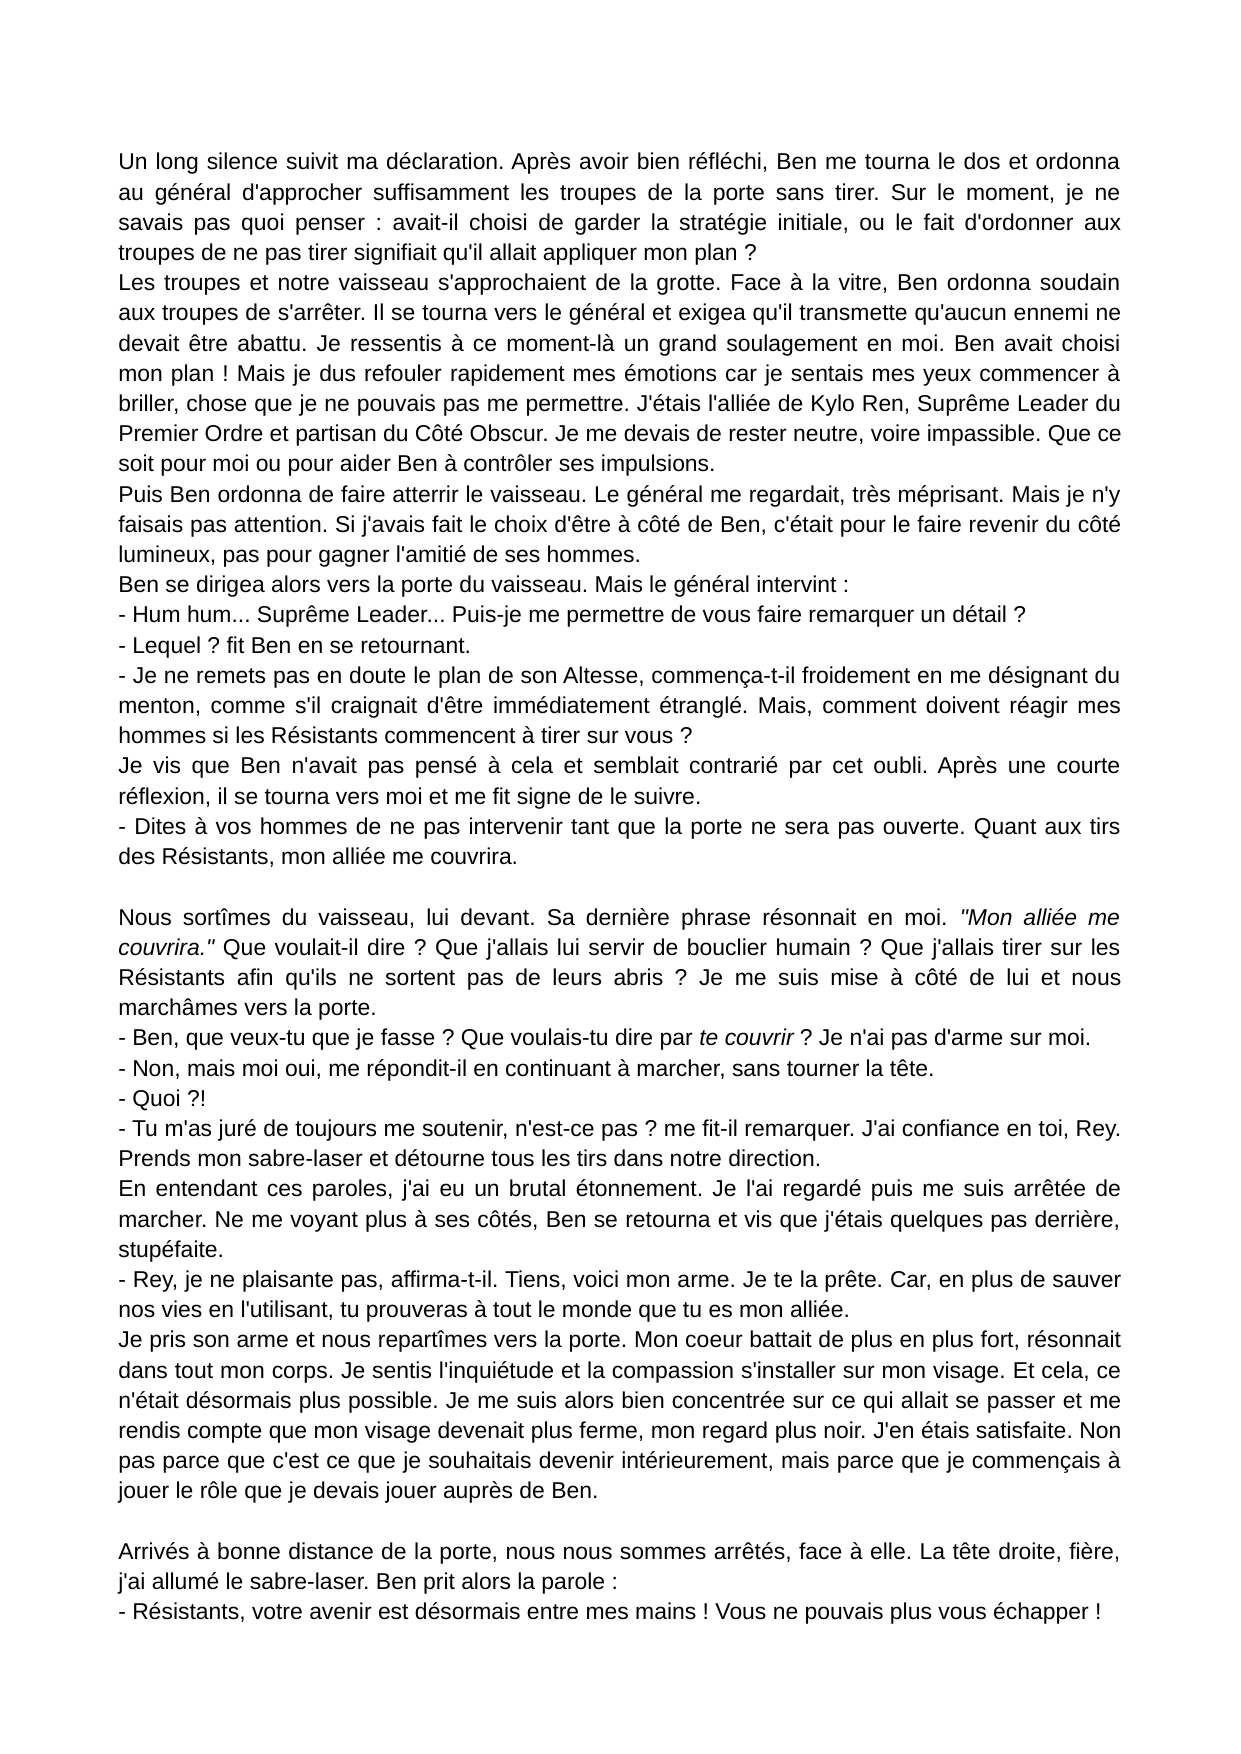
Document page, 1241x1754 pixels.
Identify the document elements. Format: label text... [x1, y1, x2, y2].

text - Hum hum... Suprême Leader... Puis-je me permettre de vous faire remarquer un détail ? [118, 601, 1122, 628]
text - Quoi ?! [118, 1085, 1122, 1111]
text - Rey, je ne plaisante pas, affirma-t-il. Tiens, voici mon arme. Je te la prête. Car, en plus de sauver nos vies en l'utilisant, tu prouveras à tout le monde que tu es mon alliée. [118, 1266, 1122, 1323]
text - Lequel ? fit Ben en se retournant. [118, 632, 1122, 658]
text - Je ne remets pas en doute le plan de son Altesse, commença-t-il froidement en me désignant du menton, comme s'il craignait d'être immédiatement étranglé. Mais, comment doivent réagir mes hommes si les Résistants commencent à tirer sur vous ? [118, 662, 1122, 749]
text Un long silence suivit ma déclaration. Après avoir bien réfléchi, Ben me tourna le dos et ordonna au général d'approcher suffisamment les troupes de la porte sans tirer. Sur le moment, je ne savais pas quoi penser : avait-il choisi de garder la stratégie initiale, ou le fait d'ordonner aux troupes de ne pas tirer signifiait qu'il allait appliquer mon plan ? [118, 148, 1122, 265]
text En entendant ces paroles, j'ai eu un brutal étonnement. Je l'ai regardé puis me suis arrêtée de marcher. Ne me voyant plus à ses côtés, Ben se retourna et vis que j'étais quelques pas derrière, stupéfaite. [118, 1175, 1122, 1262]
text Les troupes et notre vaisseau s'approchaient de la grotte. Face à la vitre, Ben ordonna soudain aux troupes de s'arrêter. Il se tourna vers le général et exigea qu'il transmette qu'aucun ennemi ne devait être abattu. Je ressentis à ce moment-là un grand soulagement en moi. Ben avait choisi mon plan ! Mais je dus refouler rapidement mes émotions car je sentais mes yeux commencer à briller, chose que je ne pouvais pas me permettre. J'étais l'alliée de Kylo Ren, Suprême Leader du Premier Ordre et partisan du Côté Obscur. Je me devais de rester neutre, voire impassible. Que ce soit pour moi ou pour aider Ben à contrôler ses impulsions. [118, 269, 1122, 477]
text - Résistants, votre avenir est désormais entre mes mains ! Vous ne pouvais plus vous échapper ! [118, 1598, 1122, 1625]
text Puis Ben ordonna de faire atterrir le vaisseau. Le général me regardait, très méprisant. Mais je n'y faisais pas attention. Si j'avais fait le choix d'être à côté de Ben, c'était pour le faire revenir du côté lumineux, pas pour gagner l'amitié de ses hommes. [118, 481, 1122, 567]
text - Dites à vos hommes de ne pas intervenir tant que la porte ne sera pas ouverte. Quant aux tirs des Résistants, mon alliée me couvrira. [118, 813, 1122, 869]
text - Tu m'as juré de toujours me soutenir, n'est-ce pas ? me fit-il remarquer. J'ai confiance en toi, Rey. Prends mon sabre-laser et détourne tous les tirs dans notre direction. [118, 1115, 1122, 1172]
text - Ben, que veux-tu que je fasse ? Que voulais-tu dire par te couvrir ? Je n'ai pas d'arme sur moi. [118, 1024, 1122, 1051]
text Nous sortîmes du vaisseau, lui devant. Sa dernière phrase résonnait en moi. "Mon alliée me couvrira." Que voulait-il dire ? Que j'allais lui servir de bouclier humain ? Que j'allais tirer sur les Résistants afin qu'ils ne sortent pas de leurs abris ? Je me suis mise à côté de lui et nous marchâmes vers la porte. [118, 903, 1122, 1021]
text Arrivés à bonne distance de la porte, nous nous sommes arrêtés, face à elle. La tête droite, fière, j'ai allumé le sabre-laser. Ben prit alors la parole : [118, 1538, 1122, 1594]
text - Non, mais moi oui, me répondit-il en continuant à marcher, sans tourner la tête. [118, 1054, 1122, 1081]
text Ben se dirigea alors vers la porte du vaisseau. Mais le général intervint : [118, 571, 1122, 598]
text Je vis que Ben n'avait pas pensé à cela et semblait contrarié par cet oubli. Après une courte réflexion, il se tourna vers moi et me fit signe de le suivre. [118, 752, 1122, 809]
text Je pris son arme et nous repartîmes vers la porte. Mon coeur battait de plus en plus fort, résonnait dans tout mon corps. Je sentis l'inquiétude et la compassion s'installer sur mon visage. Et cela, ce n'était désormais plus possible. Je me suis alors bien concentrée sur ce qui allait se passer et me rendis compte que mon visage devenait plus ferme, mon regard plus noir. J'en étais satisfaite. Non pas parce que c'est ce que je souhaitais devenir intérieurement, mais parce que je commençais à jouer le rôle que je devais jouer auprès de Ben. [118, 1326, 1122, 1504]
